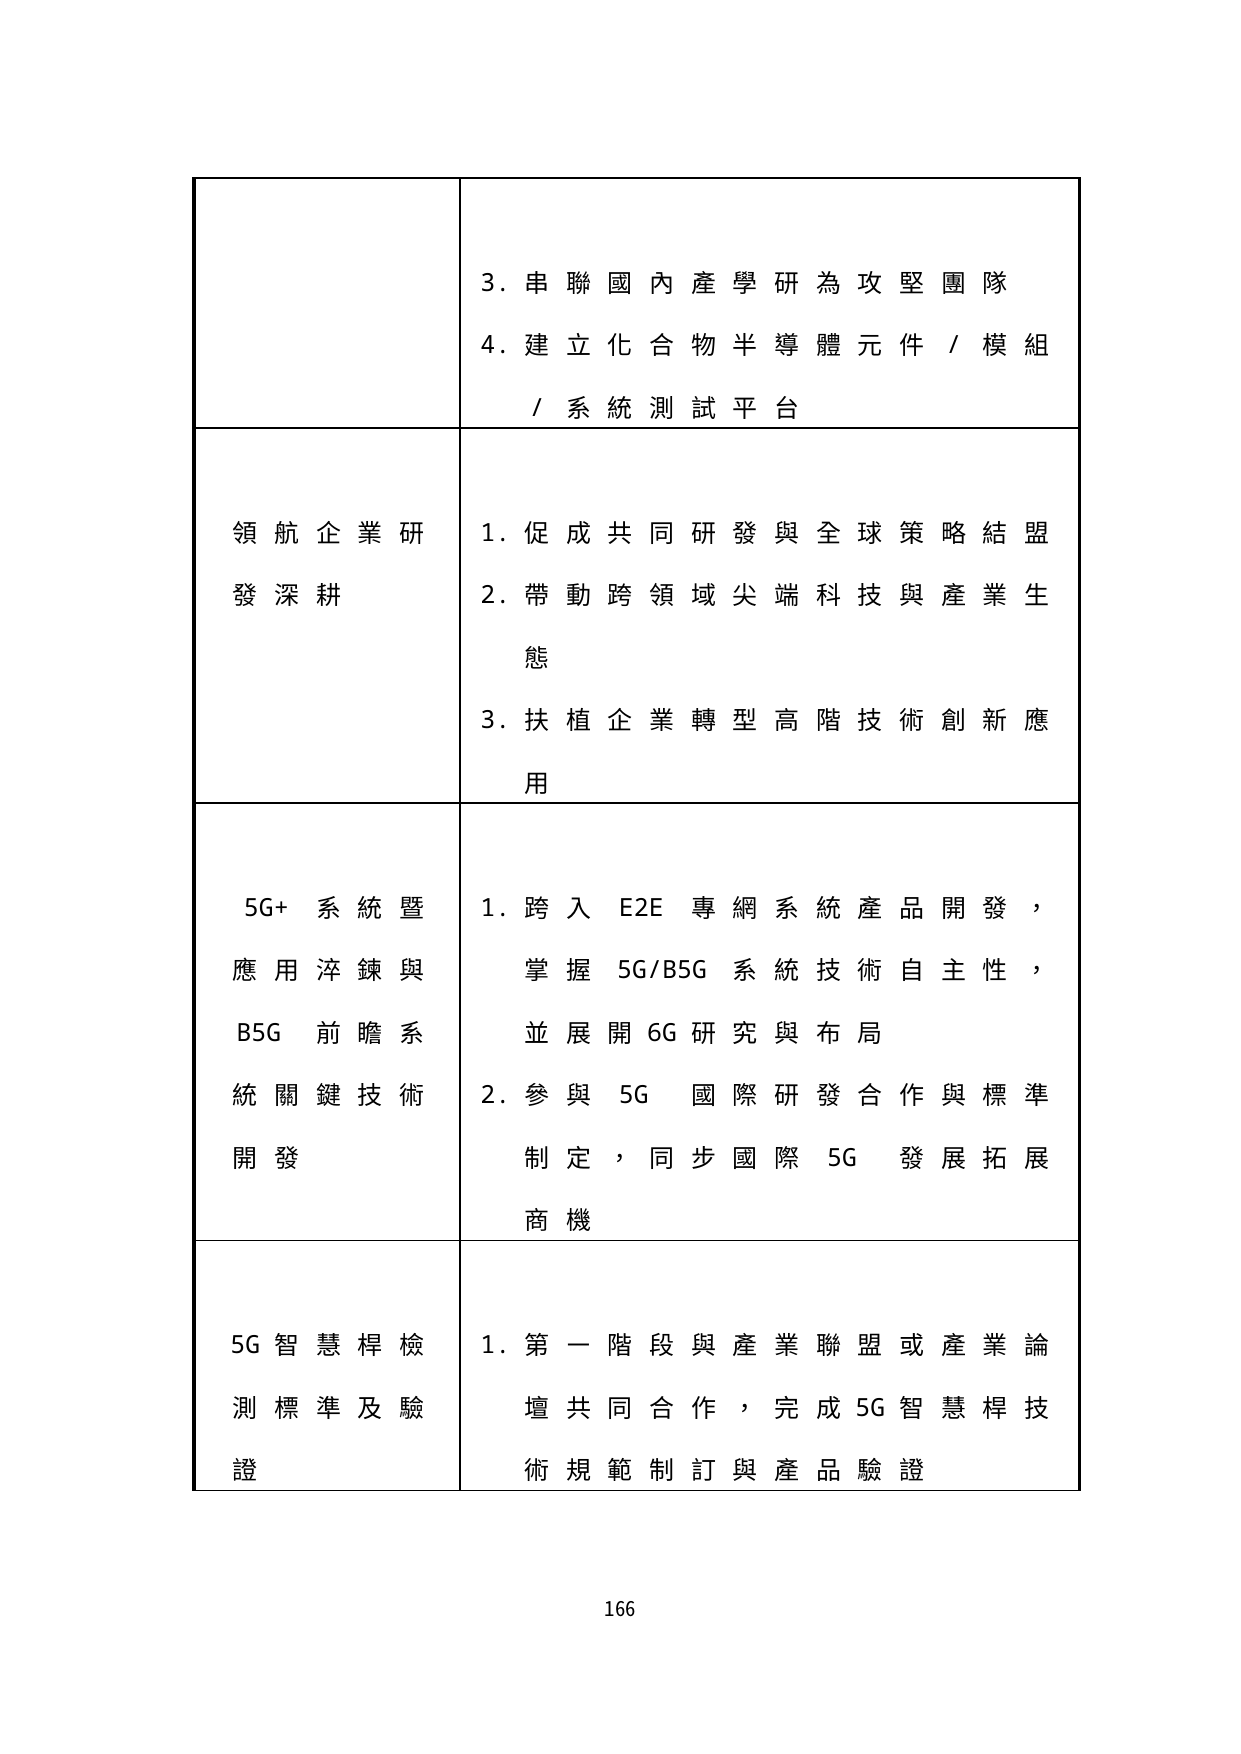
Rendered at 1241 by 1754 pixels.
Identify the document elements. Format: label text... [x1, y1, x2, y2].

table_cell 領航企業研發深耕 [196, 429, 459, 802]
table_cell [196, 179, 459, 427]
table_cell 5G+系統暨應用淬鍊與B5G 前瞻系統關鍵技術開發 [196, 804, 459, 1240]
table_cell 5G智慧桿檢測標準及驗證 [196, 1241, 459, 1490]
table_cell 3.串聯國內產學研為攻堅團隊 4.建立化合物半導體元件/模組/系統測試平台 [461, 179, 1078, 427]
table_cell 1.第㇐階段與產業聯盟或產業論壇共同合作，完成5G智慧桿技術規範制訂與產品驗證 [461, 1241, 1078, 1490]
table_cell 1.跨入E2E專網系統產品開發，掌握5G/B5G系統技術自主性，並展開6G研究與布局 2.參與5G 國際研發合作與標準制定，同步國際5G 發展拓展商機 [461, 804, 1078, 1240]
table_cell 1.促成共同研發與全球策略結盟 2.帶動跨領域尖端科技與產業生態 3.扶植企業轉型高階技術創新應用 [461, 429, 1078, 802]
